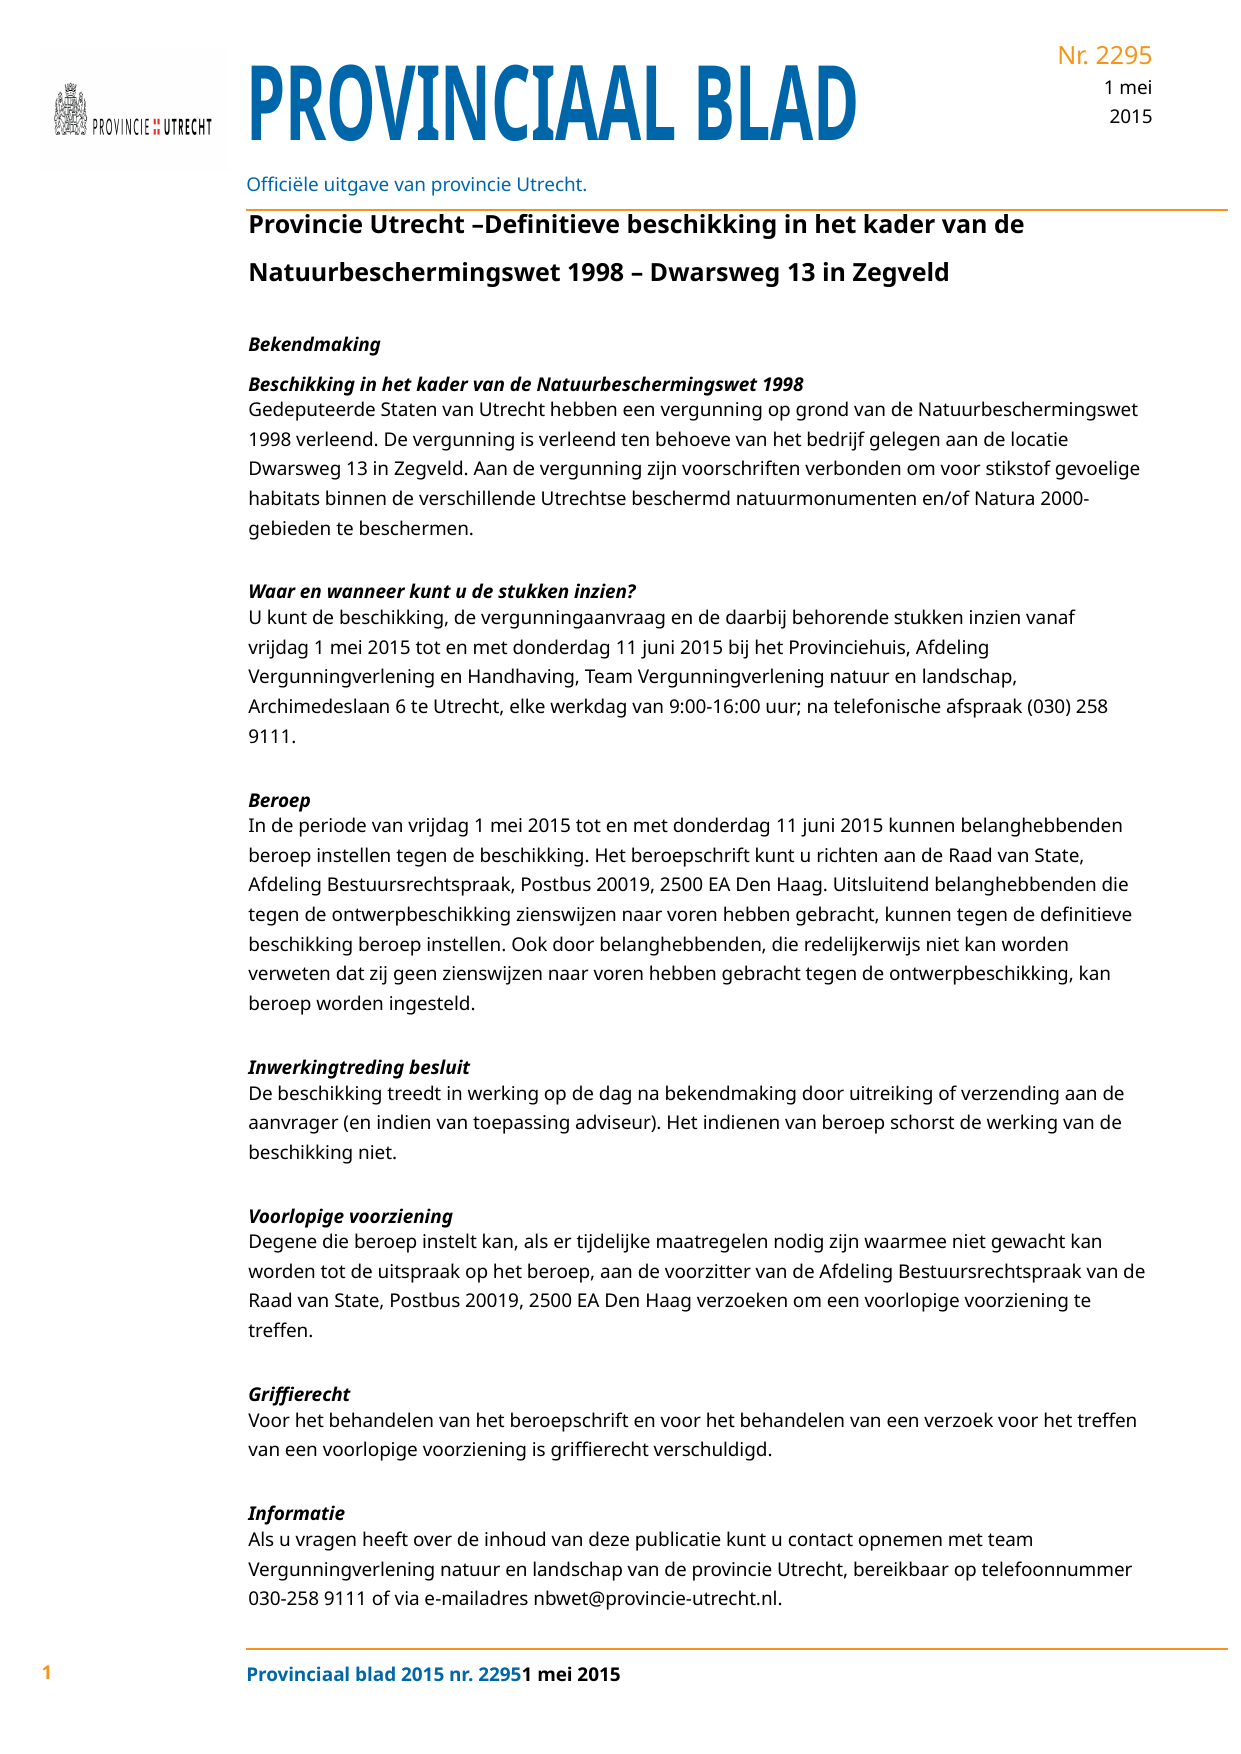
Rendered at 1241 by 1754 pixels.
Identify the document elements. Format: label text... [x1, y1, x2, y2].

text Degene die beroep instelt kan, als er tijdelijke maatregelen nodig zijn waarmee niet gewacht kan worden tot de uitspraak op het beroep, aan de voorzitter van de Afdeling Bestuursrechtspraak van de Raad van State, Postbus 20019, 2500 EA Den Haag verzoeken om een voorlopige voorziening te treffen. [248, 1228, 1152, 1343]
text U kunt de beschikking, de vergunningaanvraag en de daarbij behorende stukken inzien vanaf vrijdag 1 mei 2015 tot en met donderdag 11 juni 2015 bij het Provinciehuis, Afdeling Vergunningverlening en Handhaving, Team Vergunningverlening natuur en landschap, Archimedeslaan 6 te Utrecht, elke werkdag van 9:00-16:00 uur; na telefonische afspraak (030) 258 9111. [248, 604, 1152, 748]
text Voorlopige voorziening [248, 1203, 1152, 1228]
text Beroep [248, 787, 1152, 812]
text Waar en wanneer kunt u de stukken inzien? [248, 579, 1152, 604]
text Beschikking in het kader van de Natuurbeschermingswet 1998 [248, 371, 1152, 396]
text De beschikking treedt in werking op de dag na bekendmaking door uitreiking of verzending aan de aanvrager (en indien van toepassing adviseur). Het indienen van beroep schorst de werking van de beschikking niet. [248, 1080, 1152, 1164]
text Inwerkingtreding besluit [248, 1054, 1152, 1080]
text Griffierecht [248, 1381, 1152, 1407]
text Bekendmaking [248, 331, 1152, 357]
text In de periode van vrijdag 1 mei 2015 tot en met donderdag 11 juni 2015 kunnen belanghebbenden beroep instellen tegen de beschikking. Het beroepschrift kunt u richten aan de Raad van State, Afdeling Bestuursrechtspraak, Postbus 20019, 2500 EA Den Haag. Uitsluitend belanghebbenden die tegen de ontwerpbeschikking zienswijzen naar voren hebben gebracht, kunnen tegen de definitieve beschikking beroep instellen. Ook door belanghebbenden, die redelijkerwijs niet kan worden verweten dat zij geen zienswijzen naar voren hebben gebracht tegen de ontwerpbeschikking, kan beroep worden ingesteld. [248, 812, 1152, 1016]
text Informatie [248, 1501, 1152, 1526]
picture [41, 47, 231, 172]
text Gedeputeerde Staten van Utrecht hebben een vergunning op grond van de Natuurbeschermingswet 1998 verleend. De vergunning is verleend ten behoeve van het bedrijf gelegen aan de locatie Dwarsweg 13 in Zegveld. Aan de vergunning zijn voorschriften verbonden om voor stikstof gevoelige habitats binnen de verschillende Utrechtse beschermd natuurmonumenten en/of Natura 2000-gebieden te beschermen. [248, 396, 1152, 541]
text Provincie Utrecht –Definitieve beschikking in het kader van de Natuurbeschermingswet 1998 – Dwarsweg 13 in Zegveld [248, 211, 1152, 288]
text Voor het behandelen van het beroepschrift en voor het behandelen van een verzoek voor het treffen van een voorlopige voorziening is griffierecht verschuldigd. [248, 1407, 1152, 1462]
text Als u vragen heeft over de inhoud van deze publicatie kunt u contact opnemen met team Vergunningverlening natuur en landschap van de provincie Utrecht, bereikbaar op telefoonnummer 030-258 9111 of via e-mailadres nbwet@provincie-utrecht.nl. [248, 1526, 1152, 1611]
